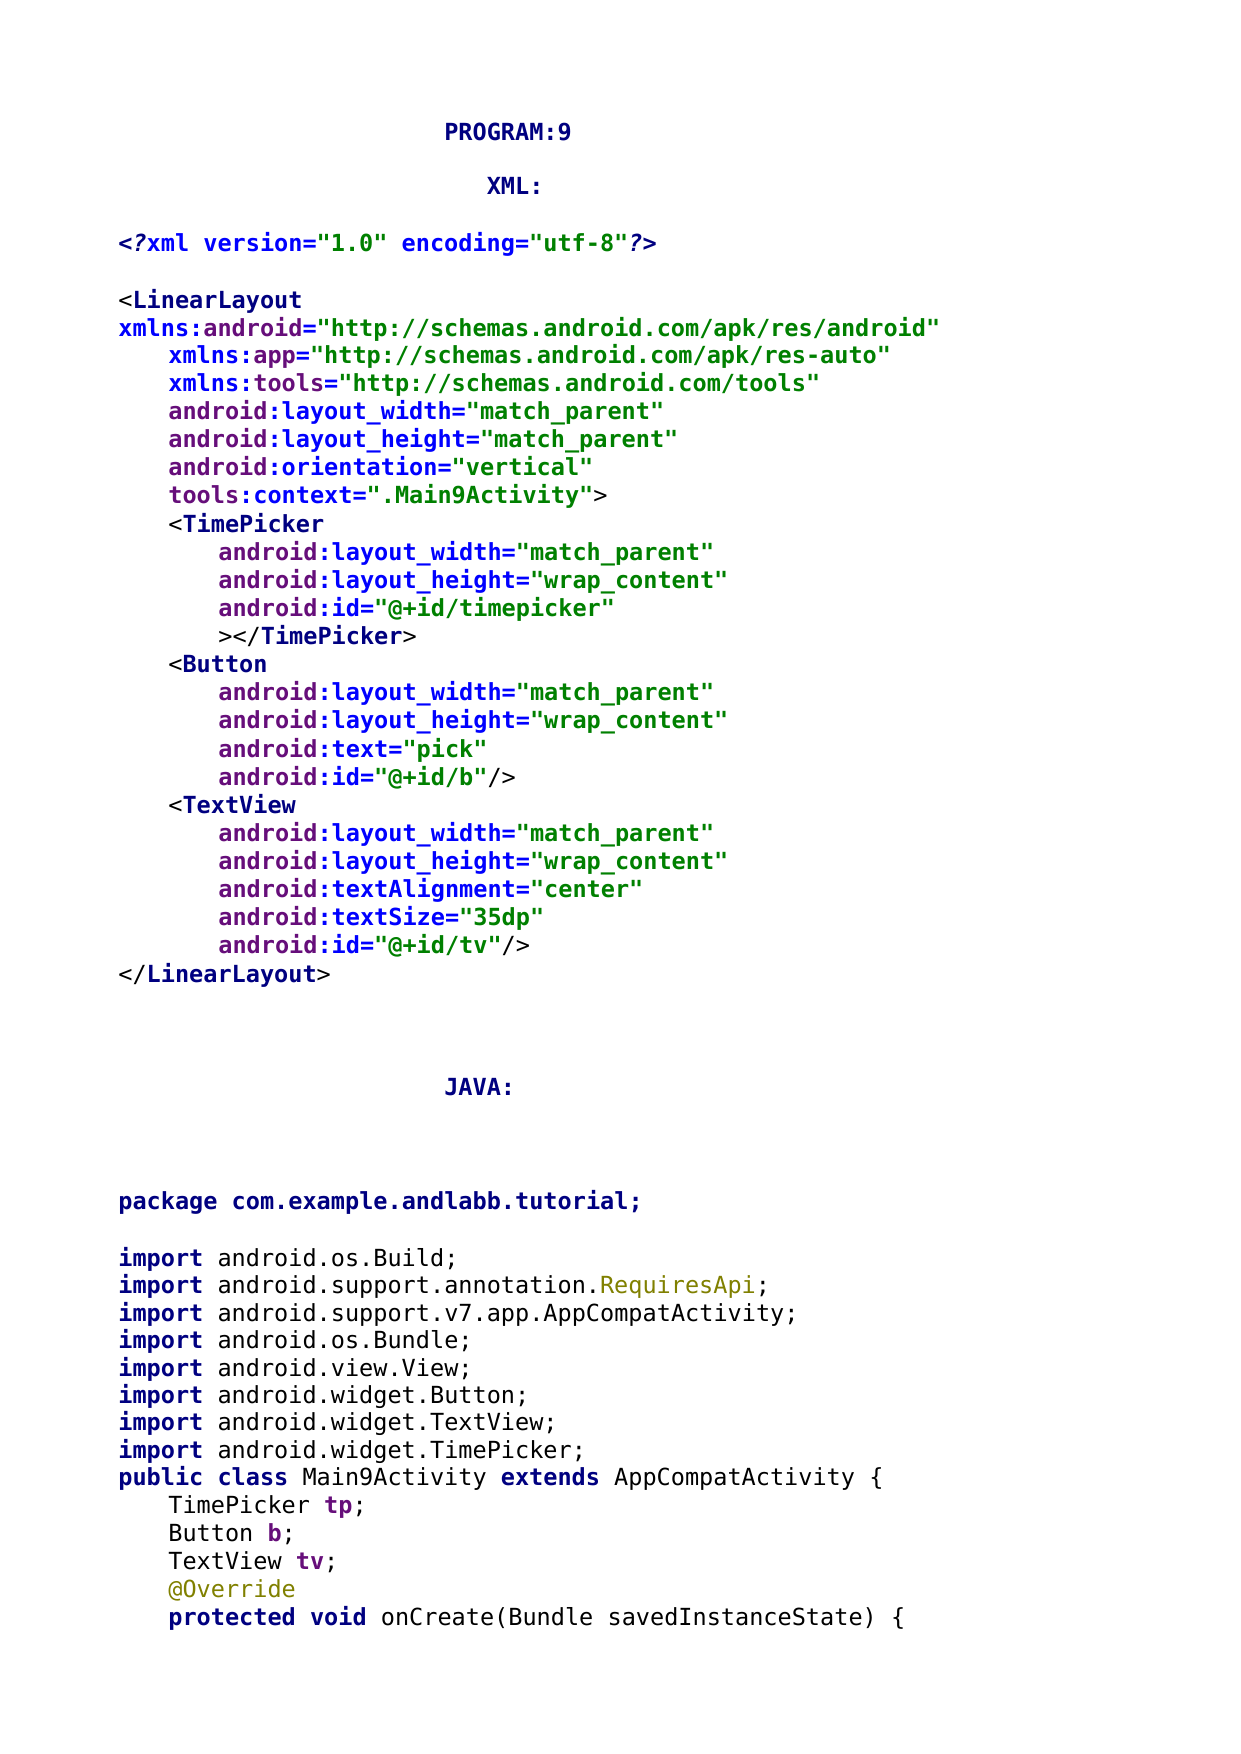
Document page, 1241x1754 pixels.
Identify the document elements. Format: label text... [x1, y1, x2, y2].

text <TextView [118, 791, 1122, 819]
text import android.os.Bundle; [118, 1327, 1122, 1354]
text import android.widget.TimePicker; [118, 1436, 1122, 1464]
text android:layout_width="match_parent" [118, 819, 1122, 848]
text android:text="pick" [118, 735, 1122, 763]
text XML: [118, 173, 1122, 200]
text import android.os.Build; [118, 1244, 1122, 1272]
text TimePicker tp; [118, 1491, 1122, 1519]
text android:id="@+id/tv"/> [118, 932, 1122, 960]
text xmlns:tools="http://schemas.android.com/tools" [118, 369, 1122, 398]
text android:orientation="vertical" [118, 454, 1122, 482]
text import android.support.annotation.RequiresApi; [118, 1272, 1122, 1299]
text Button b; [118, 1519, 1122, 1547]
text import android.support.v7.app.AppCompatActivity; [118, 1299, 1122, 1327]
text protected void onCreate(Bundle savedInstanceState) { [118, 1604, 1122, 1632]
text <LinearLayout xmlns:android="http://schemas.android.com/apk/res/android" [118, 287, 1122, 341]
text android:textAlignment="center" [118, 876, 1122, 904]
text import android.widget.Button; [118, 1382, 1122, 1409]
text import android.widget.TextView; [118, 1409, 1122, 1436]
text <TimePicker [118, 510, 1122, 538]
text tools:context=".Main9Activity"> [118, 482, 1122, 510]
text android:layout_height="wrap_content" [118, 707, 1122, 735]
text @Override [118, 1576, 1122, 1604]
text android:layout_height="wrap_content" [118, 566, 1122, 594]
text import android.view.View; [118, 1354, 1122, 1382]
text <?xml version="1.0" encoding="utf-8"?> [118, 230, 1122, 257]
text android:layout_height="match_parent" [118, 426, 1122, 454]
text android:layout_width="match_parent" [118, 398, 1122, 426]
text PROGRAM:9 [118, 118, 1122, 146]
text ></TimePicker> [118, 623, 1122, 651]
text android:textSize="35dp" [118, 904, 1122, 932]
text <Button [118, 651, 1122, 679]
text android:layout_width="match_parent" [118, 679, 1122, 707]
text android:id="@+id/timepicker" [118, 594, 1122, 623]
text package com.example.andlabb.tutorial; [118, 1188, 1122, 1215]
text TextView tv; [118, 1547, 1122, 1576]
text public class Main9Activity extends AppCompatActivity { [118, 1464, 1122, 1491]
text android:id="@+id/b"/> [118, 763, 1122, 791]
text android:layout_height="wrap_content" [118, 848, 1122, 876]
text JAVA: [118, 1074, 1122, 1101]
text </LinearLayout> [118, 960, 1122, 988]
text android:layout_width="match_parent" [118, 538, 1122, 566]
text xmlns:app="http://schemas.android.com/apk/res-auto" [118, 341, 1122, 369]
